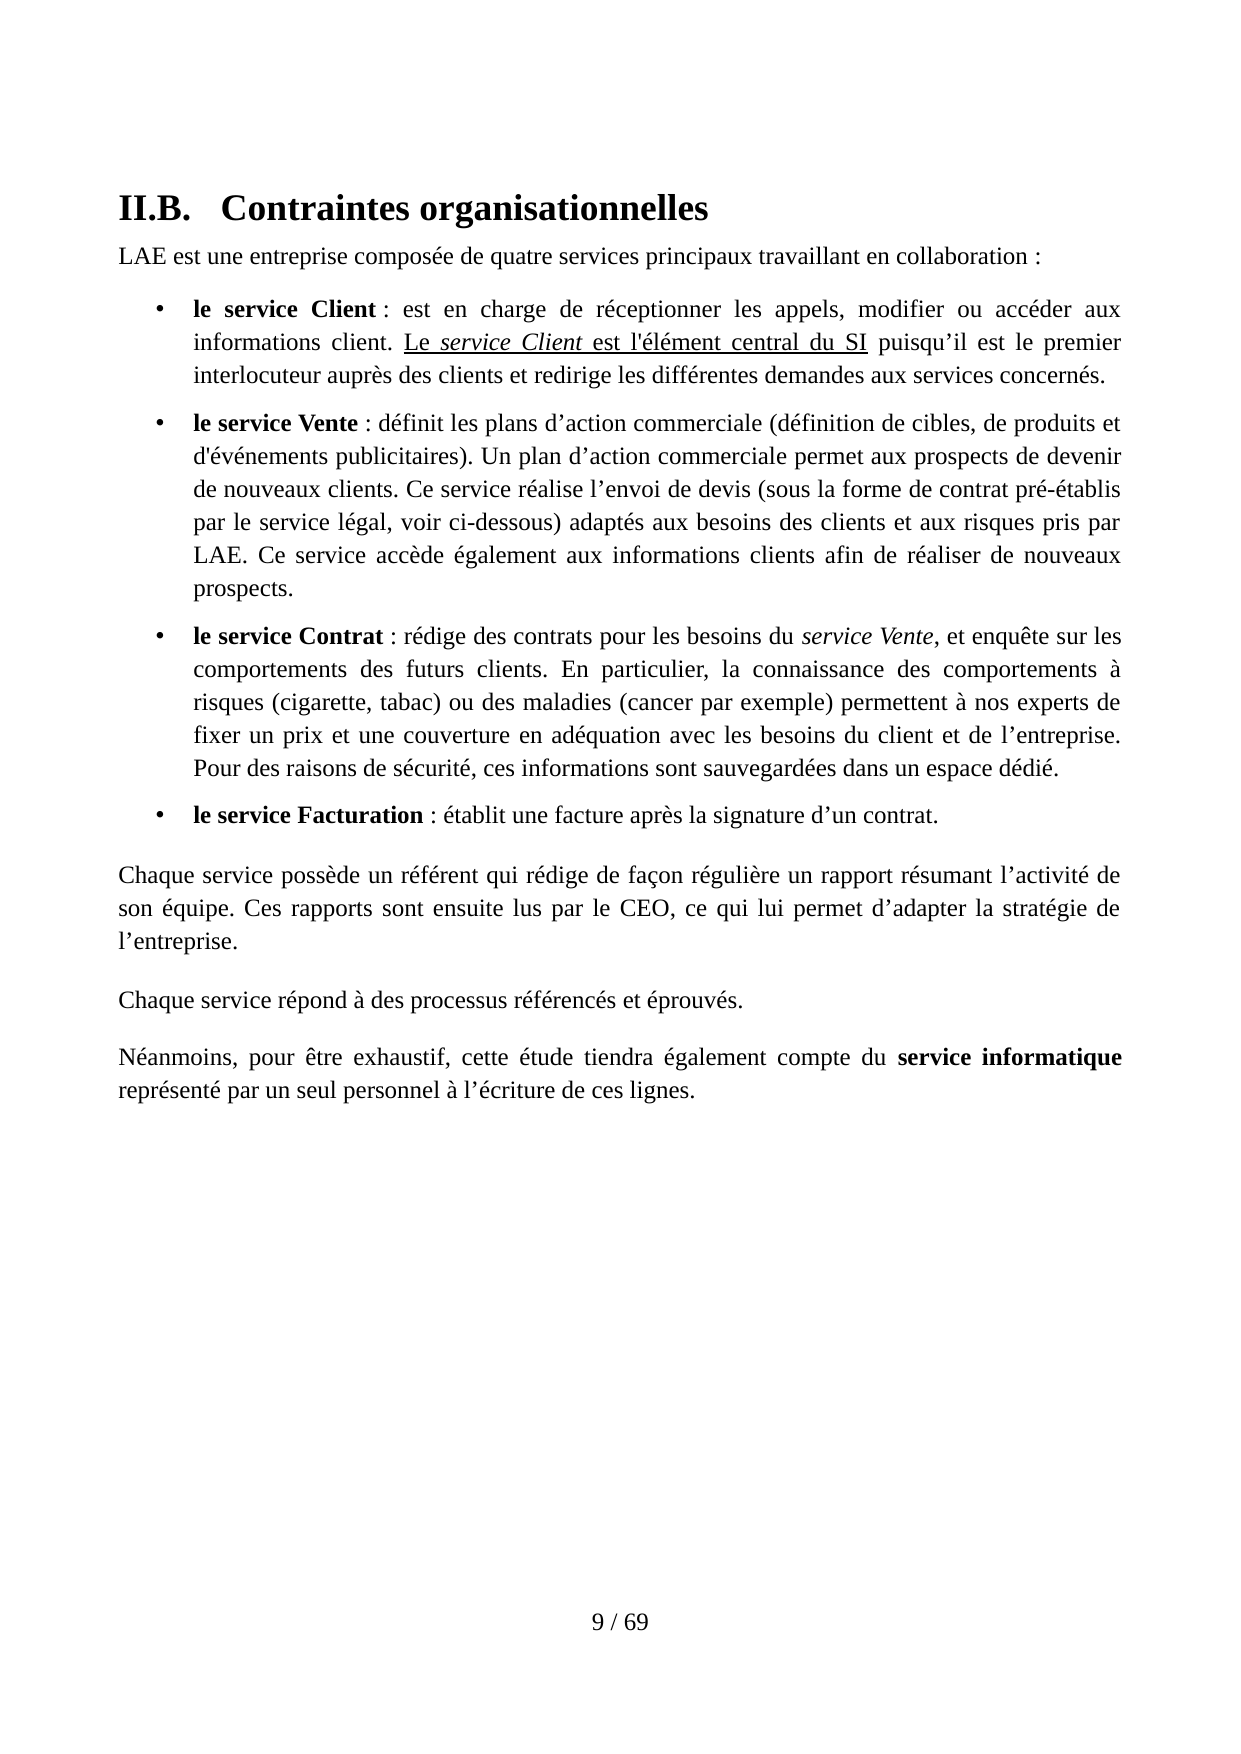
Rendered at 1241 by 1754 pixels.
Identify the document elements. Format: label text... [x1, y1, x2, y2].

subtitle Contraintes organisationnelles [118, 185, 1122, 228]
list le service Contrat : rédige des contrats pour les besoins du service Vente, et enquête sur les comportements des futurs clients. En particulier, la connaissance des comportements à risques (cigarette, tabac) ou des maladies (cancer par exemple) permettent à nos experts de fixer un prix et une couverture en adéquation avec les besoins du client et de l’entreprise. Pour des raisons de sécurité, ces informations sont sauvegardées dans un espace dédié. [156, 621, 1122, 782]
list le service Vente : définit les plans d’action commerciale (définition de cibles, de produits et d'événements publicitaires). Un plan d’action commerciale permet aux prospects de devenir de nouveaux clients. Ce service réalise l’envoi de devis (sous la forme de contrat pré-établis par le service légal, voir ci-dessous) adaptés aux besoins des clients et aux risques pris par LAE. Ce service accède également aux informations clients afin de réaliser de nouveaux prospects. [156, 408, 1122, 602]
text LAE est une entreprise composée de quatre services principaux travaillant en collaboration : [118, 241, 1122, 270]
text Chaque service possède un référent qui rédige de façon régulière un rapport résumant l’activité de son équipe. Ces rapports sont ensuite lus par le CEO, ce qui lui permet d’adapter la stratégie de l’entreprise. [118, 860, 1122, 955]
list le service Facturation : établit une facture après la signature d’un contrat. [156, 801, 1122, 829]
list le service Client : est en charge de réceptionner les appels, modifier ou accéder aux informations client. Le service Client est l'élément central du SI puisqu’il est le premier interlocuteur auprès des clients et redirige les différentes demandes aux services concernés. [156, 294, 1122, 389]
text Néanmoins, pour être exhaustif, cette étude tiendra également compte du service informatique représenté par un seul personnel à l’écriture de ces lignes. [118, 1042, 1122, 1104]
text Chaque service répond à des processus référencés et éprouvés. [118, 986, 1122, 1014]
